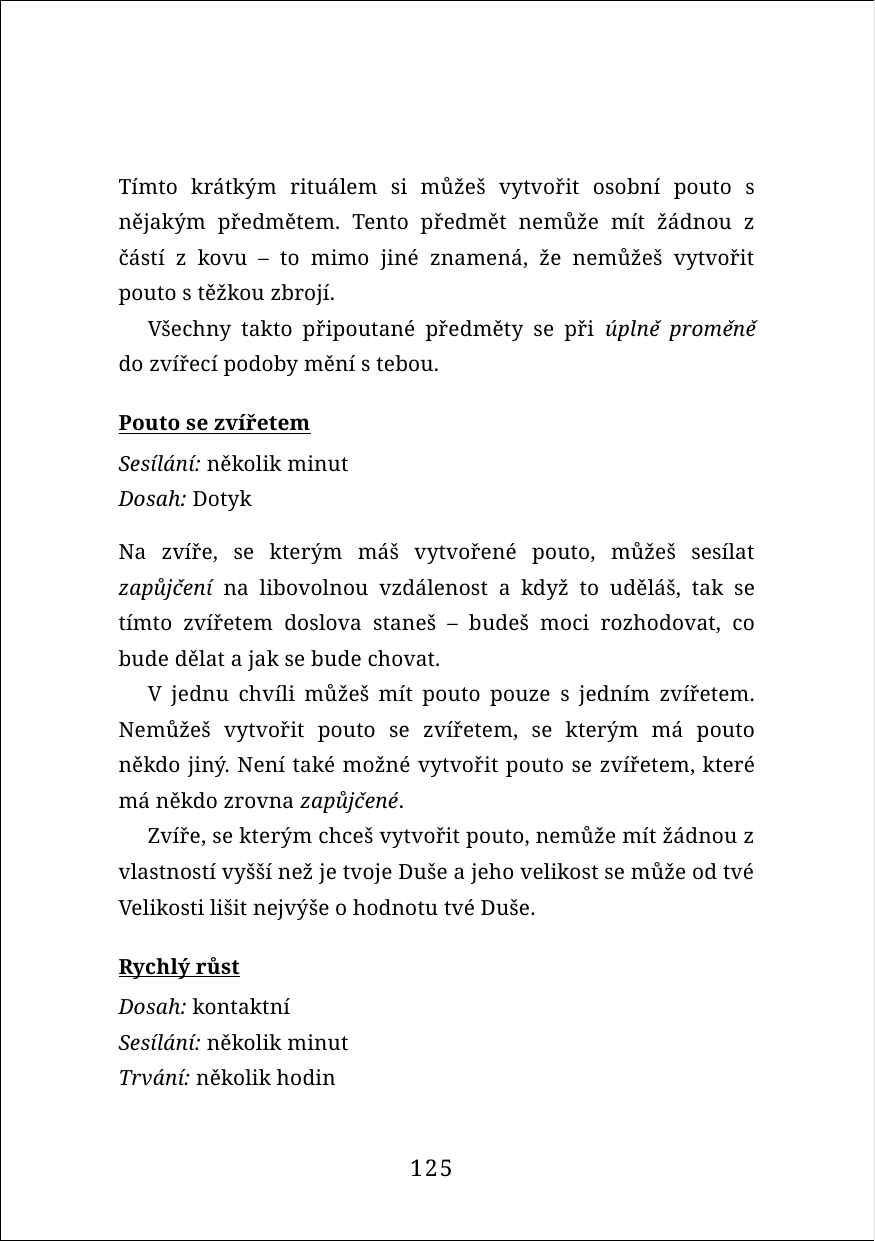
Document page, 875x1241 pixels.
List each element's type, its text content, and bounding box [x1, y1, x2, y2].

text Dosah: kontaktní Sesílání: několik minut Trvání: několik hodin [118, 992, 756, 1092]
text Sesílání: několik minut Dosah: Dotyk [118, 449, 756, 513]
subtitle Rychlý růst [118, 952, 756, 980]
subtitle Pouto se zvířetem [118, 408, 756, 437]
text Tímto krátkým rituálem si můžeš vytvořit osobní pouto s nějakým předmětem. Tento předmět nemůže mít žádnou z částí z kovu – to mimo jiné znamená, že nemůžeš vytvořit pouto s těžkou zbrojí. Všechny takto připoutané předměty se při úplně proměně do zvířecí podoby mění s tebou. [118, 172, 756, 378]
text Na zvíře, se kterým máš vytvořené pouto, můžeš sesílat zapůjčení na libovolnou vzdálenost a když to uděláš, tak se tímto zvířetem doslova staneš – budeš moci rozhodovat, co bude dělat a jak se bude chovat. V jednu chvíli můžeš mít pouto pouze s jedním zvířetem. Nemůžeš vytvořit pouto se zvířetem, se kterým má pouto někdo jiný. Není také možné vytvořit pouto se zvířetem, které má někdo zrovna zapůjčené. Zvíře, se kterým chceš vytvořit pouto, nemůže mít žádnou z vlastností vyšší než je tvoje Duše a jeho velikost se může od tvé Velikosti lišit nejvýše o hodnotu tvé Duše. [118, 537, 756, 921]
